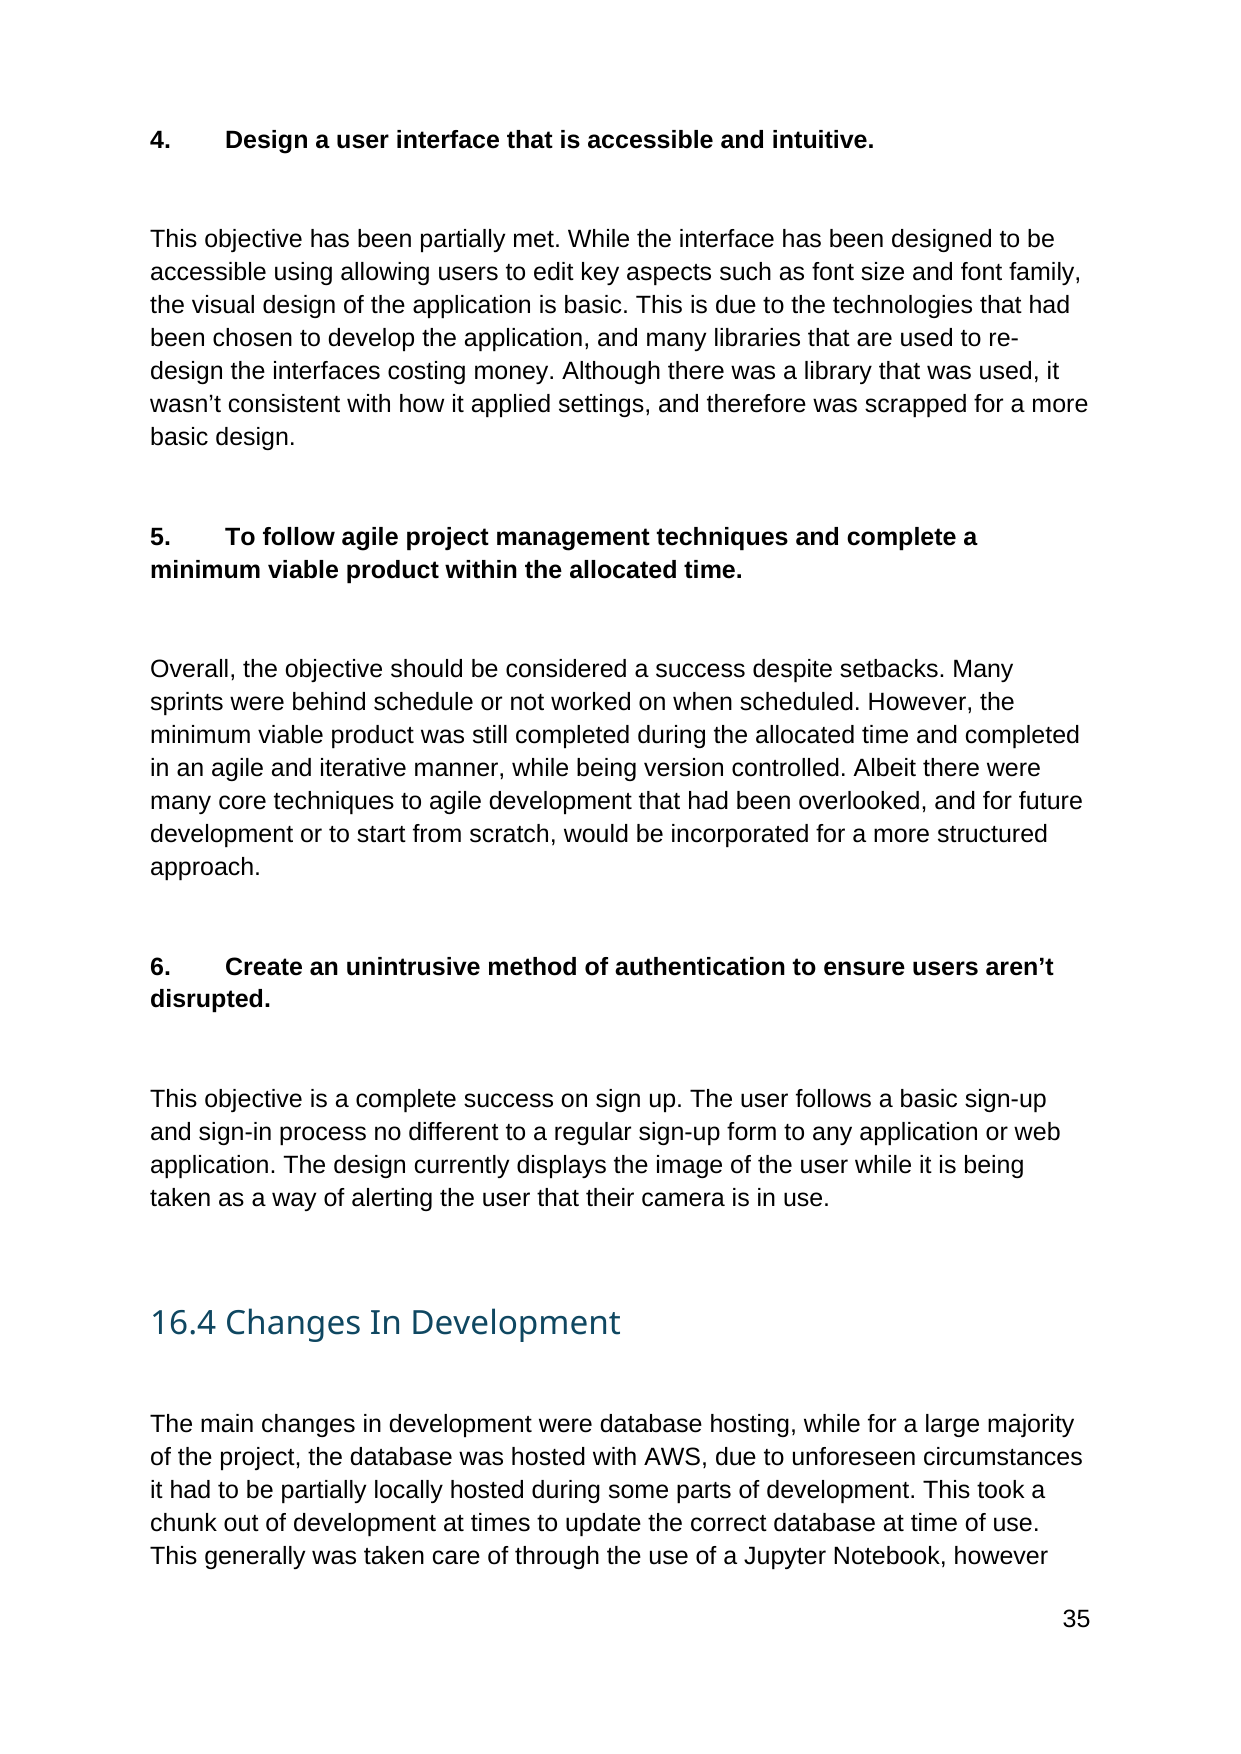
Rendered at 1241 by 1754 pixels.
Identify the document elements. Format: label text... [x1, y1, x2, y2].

text 6. Create an unintrusive method of authentication to ensure users aren’t disrupted. [150, 951, 1090, 1013]
subtitle Changes In Development [150, 1299, 1090, 1344]
text The main changes in development were database hosting, while for a large majority of the project, the database was hosted with AWS, due to unforeseen circumstances it had to be partially locally hosted during some parts of development. This took a chunk out of development at times to update the correct database at time of use. This generally was taken care of through the use of a Jupyter Notebook, however [150, 1409, 1090, 1570]
text This objective is a complete success on sign up. The user follows a basic sign-up and sign-in process no different to a regular sign-up form to any application or web application. The design currently displays the image of the user while it is being taken as a way of alerting the user that their camera is in use. [150, 1084, 1090, 1212]
text 4. Design a user interface that is accessible and intuitive. [150, 125, 1090, 153]
text 5. To follow agile project management techniques and complete a minimum viable product within the allocated time. [150, 522, 1090, 583]
text Overall, the objective should be considered a success despite setbacks. Many sprints were behind schedule or not worked on when scheduled. However, the minimum viable product was still completed during the allocated time and completed in an agile and iterative manner, while being version controlled. Albeit there were many core techniques to agile development that had been overlooked, and for future development or to start from scratch, would be incorporated for a more structured approach. [150, 654, 1090, 881]
text This objective has been partially met. While the interface has been designed to be accessible using allowing users to edit key aspects such as font size and font family, the visual design of the application is basic. This is due to the technologies that had been chosen to develop the application, and many libraries that are used to re-design the interfaces costing money. Although there was a library that was used, it wasn’t consistent with how it applied settings, and therefore was scrapped for a more basic design. [150, 224, 1090, 451]
